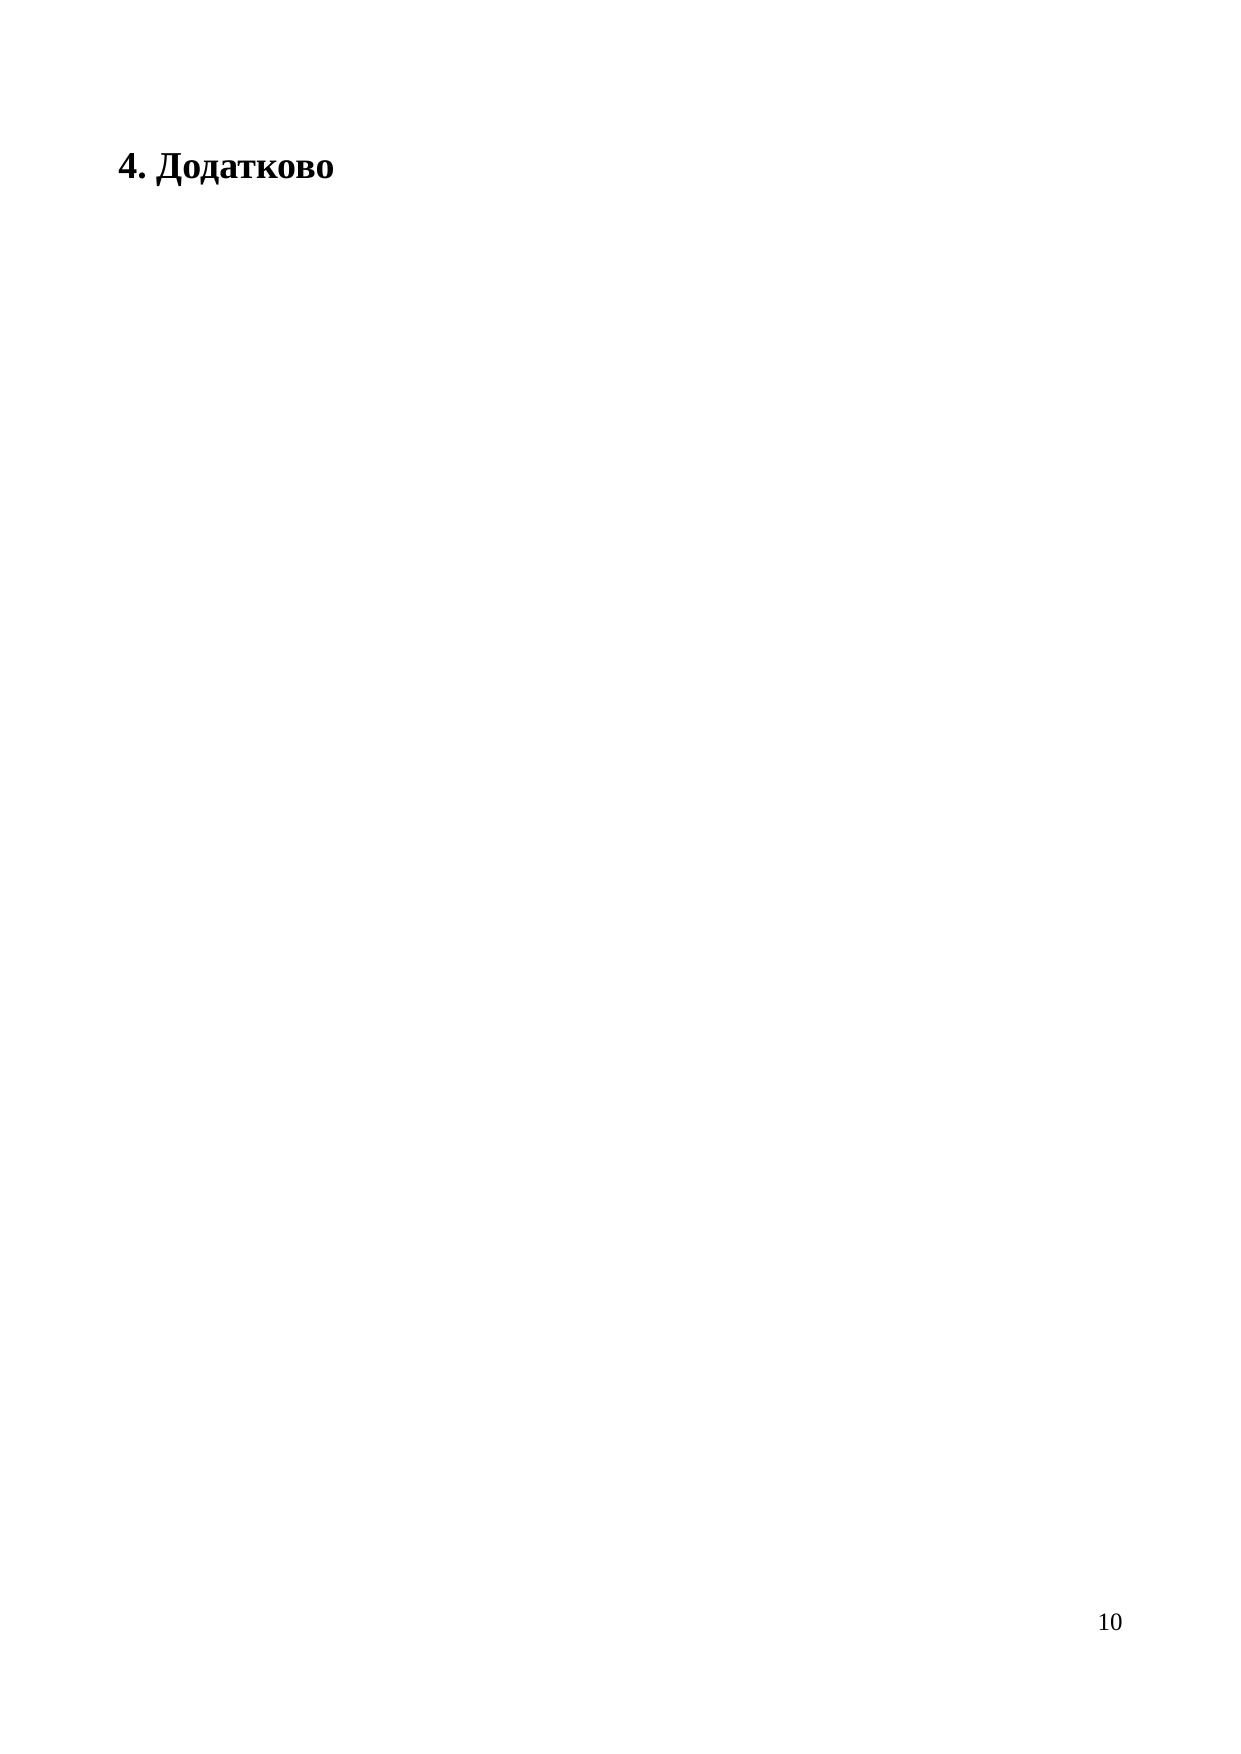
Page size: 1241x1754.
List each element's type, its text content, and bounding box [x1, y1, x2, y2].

subtitle 4. Додатково [118, 143, 1122, 187]
